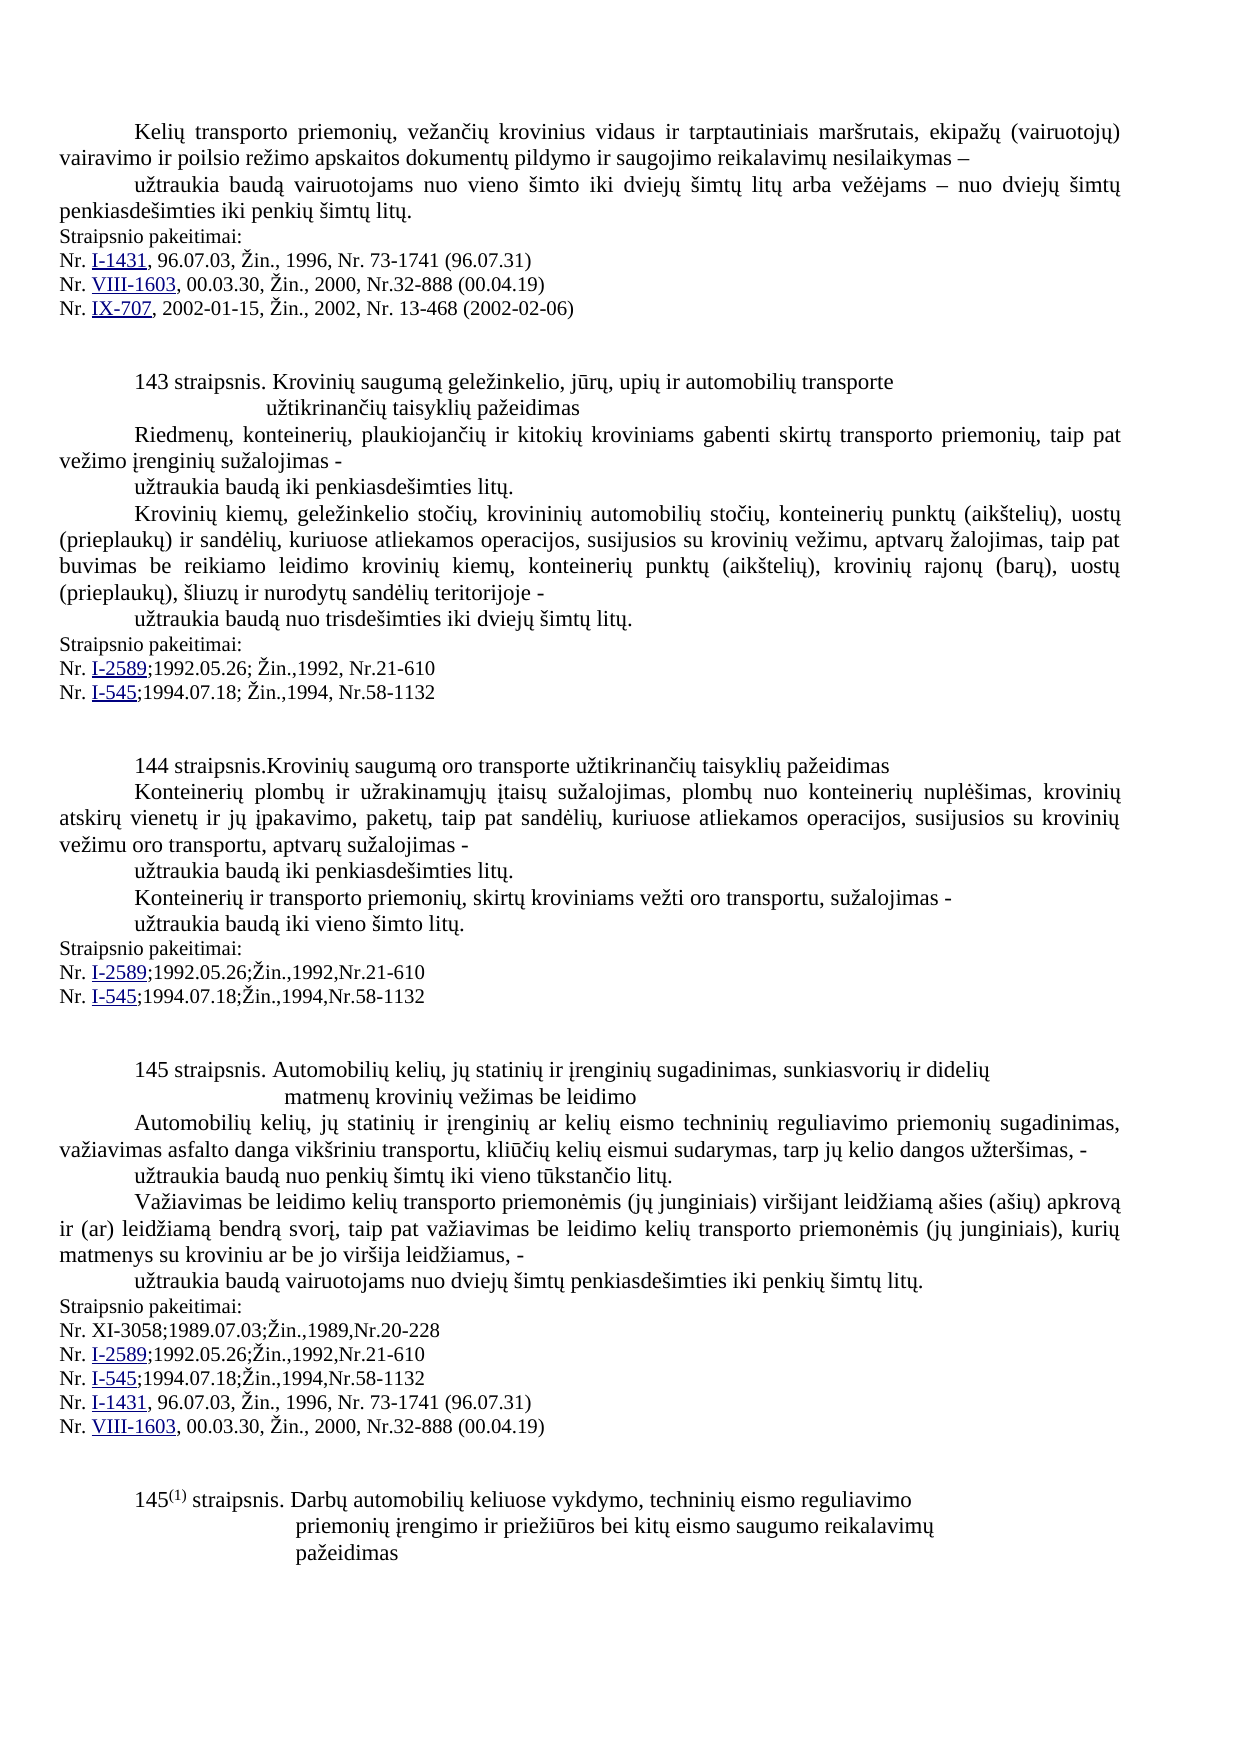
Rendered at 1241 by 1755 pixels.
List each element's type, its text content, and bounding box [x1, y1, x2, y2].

text pažeidimas [295, 1539, 1122, 1565]
text Konteinerių ir transporto priemonių, skirtų kroviniams vežti oro transportu, sužalojimas - [59, 883, 1122, 910]
text Nr. VIII-1603, 00.03.30, Žin., 2000, Nr.32-888 (00.04.19) [59, 1414, 1122, 1438]
text Nr. IX-707, 2002-01-15, Žin., 2002, Nr. 13-468 (2002-02-06) [59, 296, 1122, 320]
text Nr. I-545;1994.07.18; Žin.,1994, Nr.58-1132 [59, 679, 1122, 704]
text 145 straipsnis. Automobilių kelių, jų statinių ir įrenginių sugadinimas, sunkiasvorių ir didelių [134, 1057, 1122, 1083]
text matmenų krovinių vežimas be leidimo [284, 1083, 1122, 1109]
text užtikrinančių taisyklių pažeidimas [59, 394, 1122, 421]
text užtraukia baudą vairuotojams nuo vieno šimto iki dviejų šimtų litų arba vežėjams – nuo dviejų šimtų penkiasdešimties iki penkių šimtų litų. [59, 171, 1122, 223]
text Nr. I-1431, 96.07.03, Žin., 1996, Nr. 73-1741 (96.07.31) [59, 1390, 1122, 1414]
text Važiavimas be leidimo kelių transporto priemonėmis (jų junginiais) viršijant leidžiamą ašies (ašių) apkrovą ir (ar) leidžiamą bendrą svorį, taip pat važiavimas be leidimo kelių transporto priemonėmis (jų junginiais), kurių matmenys su kroviniu ar be jo viršija leidžiamus, - [59, 1188, 1122, 1267]
text užtraukia baudą nuo trisdešimties iki dviejų šimtų litų. [59, 605, 1122, 631]
text Straipsnio pakeitimai: [59, 1294, 1122, 1318]
text užtraukia baudą nuo penkių šimtų iki vieno tūkstančio litų. [59, 1162, 1122, 1188]
text 145(1) straipsnis. Darbų automobilių keliuose vykdymo, techninių eismo reguliavimo [134, 1486, 1122, 1513]
text Nr. I-2589;1992.05.26;Žin.,1992,Nr.21-610 [59, 960, 1122, 984]
text Nr. I-545;1994.07.18;Žin.,1994,Nr.58-1132 [59, 984, 1122, 1008]
text Nr. VIII-1603, 00.03.30, Žin., 2000, Nr.32-888 (00.04.19) [59, 272, 1122, 296]
text 143 straipsnis. Krovinių saugumą geležinkelio, jūrų, upių ir automobilių transporte [59, 368, 1122, 394]
text Konteinerių plombų ir užrakinamųjų įtaisų sužalojimas, plombų nuo konteinerių nuplėšimas, krovinių atskirų vienetų ir jų įpakavimo, paketų, taip pat sandėlių, kuriuose atliekamos operacijos, susijusios su krovinių vežimu oro transportu, aptvarų sužalojimas - [59, 778, 1122, 857]
text Nr. XI-3058;1989.07.03;Žin.,1989,Nr.20-228 [59, 1318, 1122, 1342]
text Nr. I-2589;1992.05.26; Žin.,1992, Nr.21-610 [59, 656, 1122, 679]
text Straipsnio pakeitimai: [59, 631, 1122, 656]
text Riedmenų, konteinerių, plaukiojančių ir kitokių kroviniams gabenti skirtų transporto priemonių, taip pat vežimo įrenginių sužalojimas - [59, 421, 1122, 473]
text Nr. I-545;1994.07.18;Žin.,1994,Nr.58-1132 [59, 1366, 1122, 1390]
text Krovinių kiemų, geležinkelio stočių, krovininių automobilių stočių, konteinerių punktų (aikštelių), uostų (prieplaukų) ir sandėlių, kuriuose atliekamos operacijos, susijusios su krovinių vežimu, aptvarų žalojimas, taip pat buvimas be reikiamo leidimo krovinių kiemų, konteinerių punktų (aikštelių), krovinių rajonų (barų), uostų (prieplaukų), šliuzų ir nurodytų sandėlių teritorijoje - [59, 500, 1122, 605]
text Kelių transporto priemonių, vežančių krovinius vidaus ir tarptautiniais maršrutais, ekipažų (vairuotojų) vairavimo ir poilsio režimo apskaitos dokumentų pildymo ir saugojimo reikalavimų nesilaikymas – [59, 118, 1122, 171]
text užtraukia baudą iki penkiasdešimties litų. [59, 857, 1122, 883]
text užtraukia baudą iki penkiasdešimties litų. [59, 473, 1122, 500]
text Straipsnio pakeitimai: [59, 936, 1122, 960]
text Straipsnio pakeitimai: [59, 223, 1122, 248]
text užtraukia baudą iki vieno šimto litų. [59, 910, 1122, 936]
text priemonių įrengimo ir priežiūros bei kitų eismo saugumo reikalavimų [295, 1513, 1122, 1539]
text 144 straipsnis.Krovinių saugumą oro transporte užtikrinančių taisyklių pažeidimas [59, 752, 1122, 778]
text Automobilių kelių, jų statinių ir įrenginių ar kelių eismo techninių reguliavimo priemonių sugadinimas, važiavimas asfalto danga vikšriniu transportu, kliūčių kelių eismui sudarymas, tarp jų kelio dangos užteršimas, - [59, 1109, 1122, 1162]
text Nr. I-1431, 96.07.03, Žin., 1996, Nr. 73-1741 (96.07.31) [59, 248, 1122, 272]
text užtraukia baudą vairuotojams nuo dviejų šimtų penkiasdešimties iki penkių šimtų litų. [59, 1267, 1122, 1294]
text Nr. I-2589;1992.05.26;Žin.,1992,Nr.21-610 [59, 1342, 1122, 1366]
